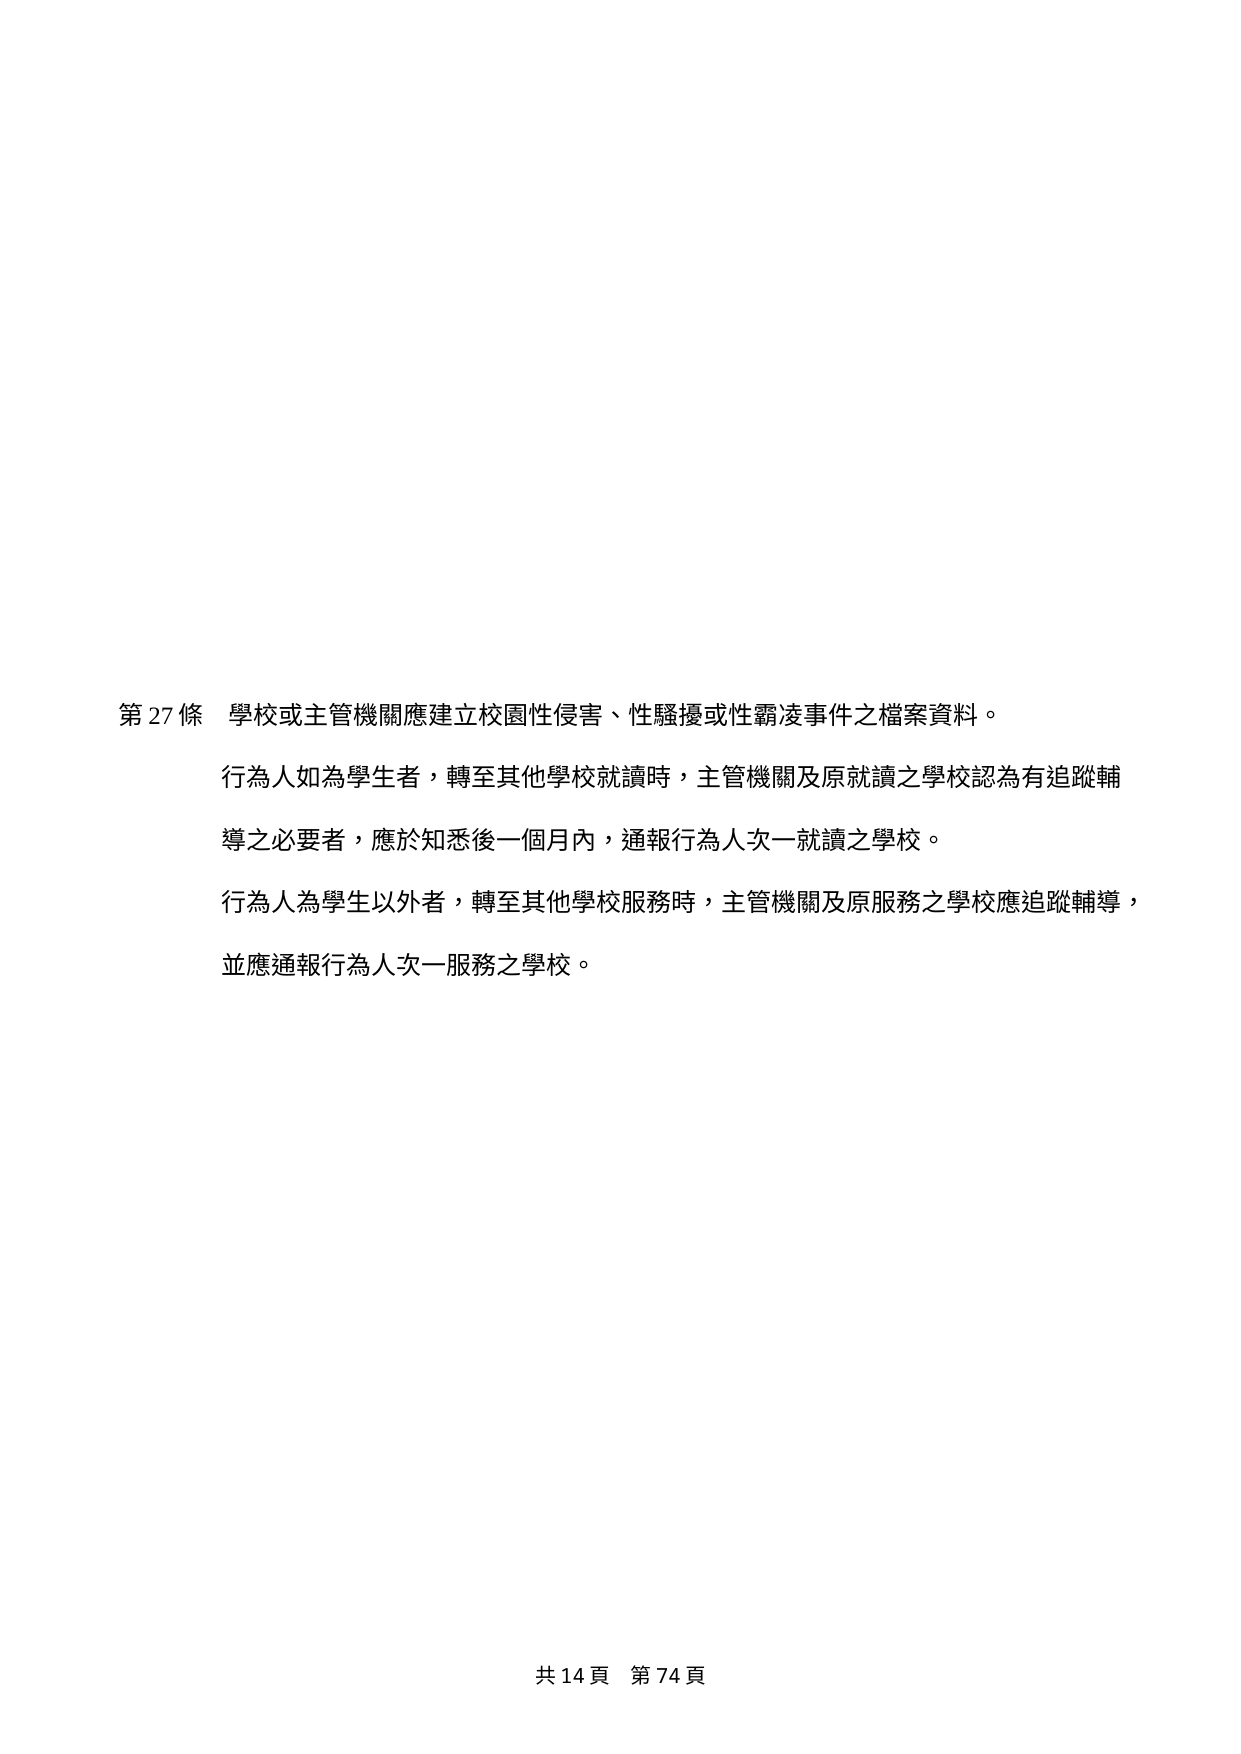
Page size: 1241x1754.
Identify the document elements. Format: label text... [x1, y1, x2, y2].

text 行為人為學生以外者，轉至其他學校服務時，主管機關及原服務之學校應追蹤輔導，並應通報行為人次一服務之學校。 [221, 859, 1122, 984]
text 行為人如為學生者，轉至其他學校就讀時，主管機關及原就讀之學校認為有追蹤輔導之必要者，應於知悉後一個月內，通報行為人次一就讀之學校。 [221, 734, 1122, 859]
text 第27條 學校或主管機關應建立校園性侵害、性騷擾或性霸凌事件之檔案資料。 [118, 672, 1122, 734]
